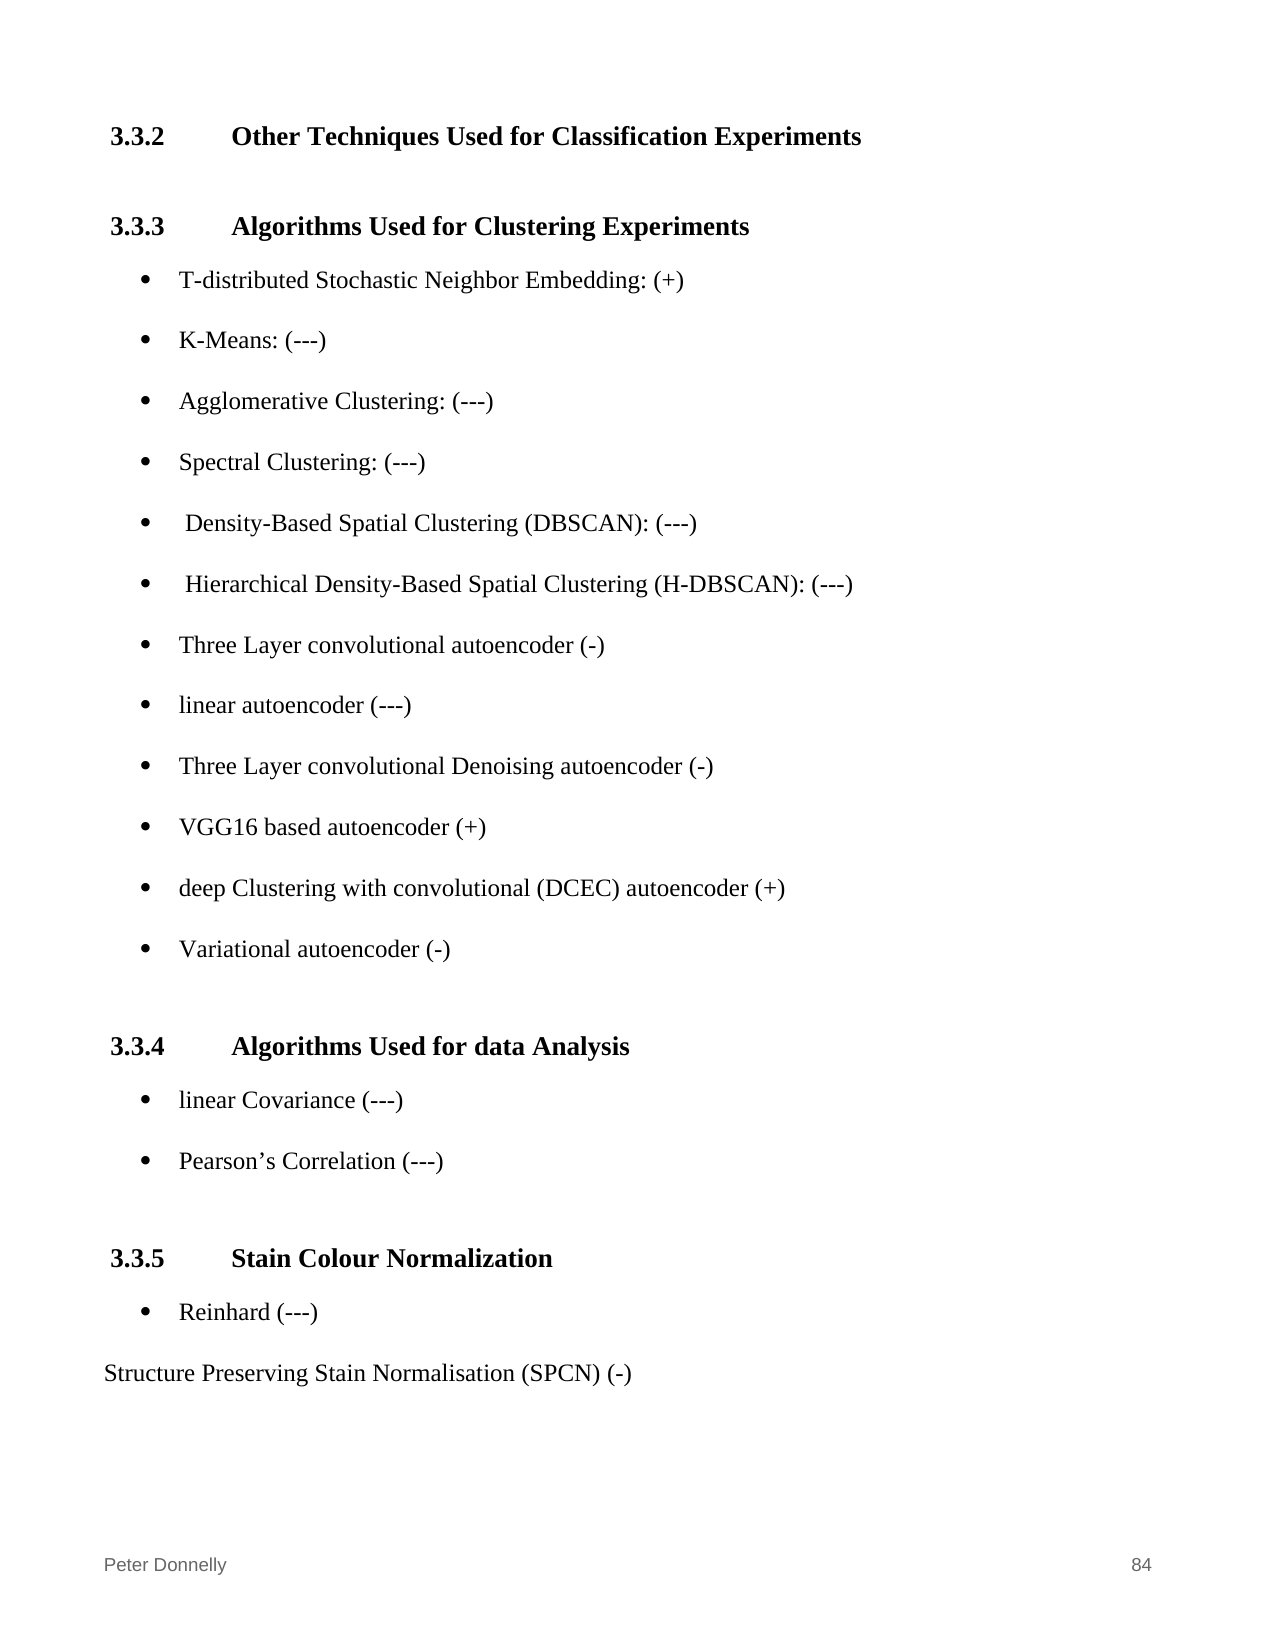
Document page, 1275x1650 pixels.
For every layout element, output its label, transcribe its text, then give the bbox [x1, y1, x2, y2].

list T-distributed Stochastic Neighbor Embedding: (+) [141, 265, 1181, 293]
subtitle Other Techniques Used for Classification Experiments [103, 120, 1181, 151]
text Structure Preserving Stain Normalisation (SPCN) (-) [103, 1358, 1181, 1386]
list Three Layer convolutional Denoising autoencoder (-) [141, 751, 1181, 780]
subtitle Stain Colour Normalization [103, 1242, 1181, 1273]
subtitle Algorithms Used for data Analysis [103, 1030, 1181, 1061]
list linear autoencoder (---) [141, 691, 1181, 719]
list Three Layer convolutional autoencoder (-) [141, 630, 1181, 658]
list Hierarchical Density-Based Spatial Clustering (H-DBSCAN): (---) [141, 569, 1181, 598]
list Agglomerative Clustering: (---) [141, 386, 1181, 415]
subtitle Algorithms Used for Clustering Experiments [103, 210, 1181, 241]
list deep Clustering with convolutional (DCEC) autoencoder (+) [141, 873, 1181, 902]
list K-Means: (---) [141, 326, 1181, 354]
list Pearson’s Correlation (---) [141, 1146, 1181, 1174]
list linear Covariance (---) [141, 1085, 1181, 1114]
list Variational autoencoder (-) [141, 934, 1181, 963]
list Reinhard (---) [141, 1297, 1181, 1326]
list Spectral Clustering: (---) [141, 447, 1181, 476]
list Density-Based Spatial Clustering (DBSCAN): (---) [141, 508, 1181, 537]
list VGG16 based autoencoder (+) [141, 812, 1181, 841]
